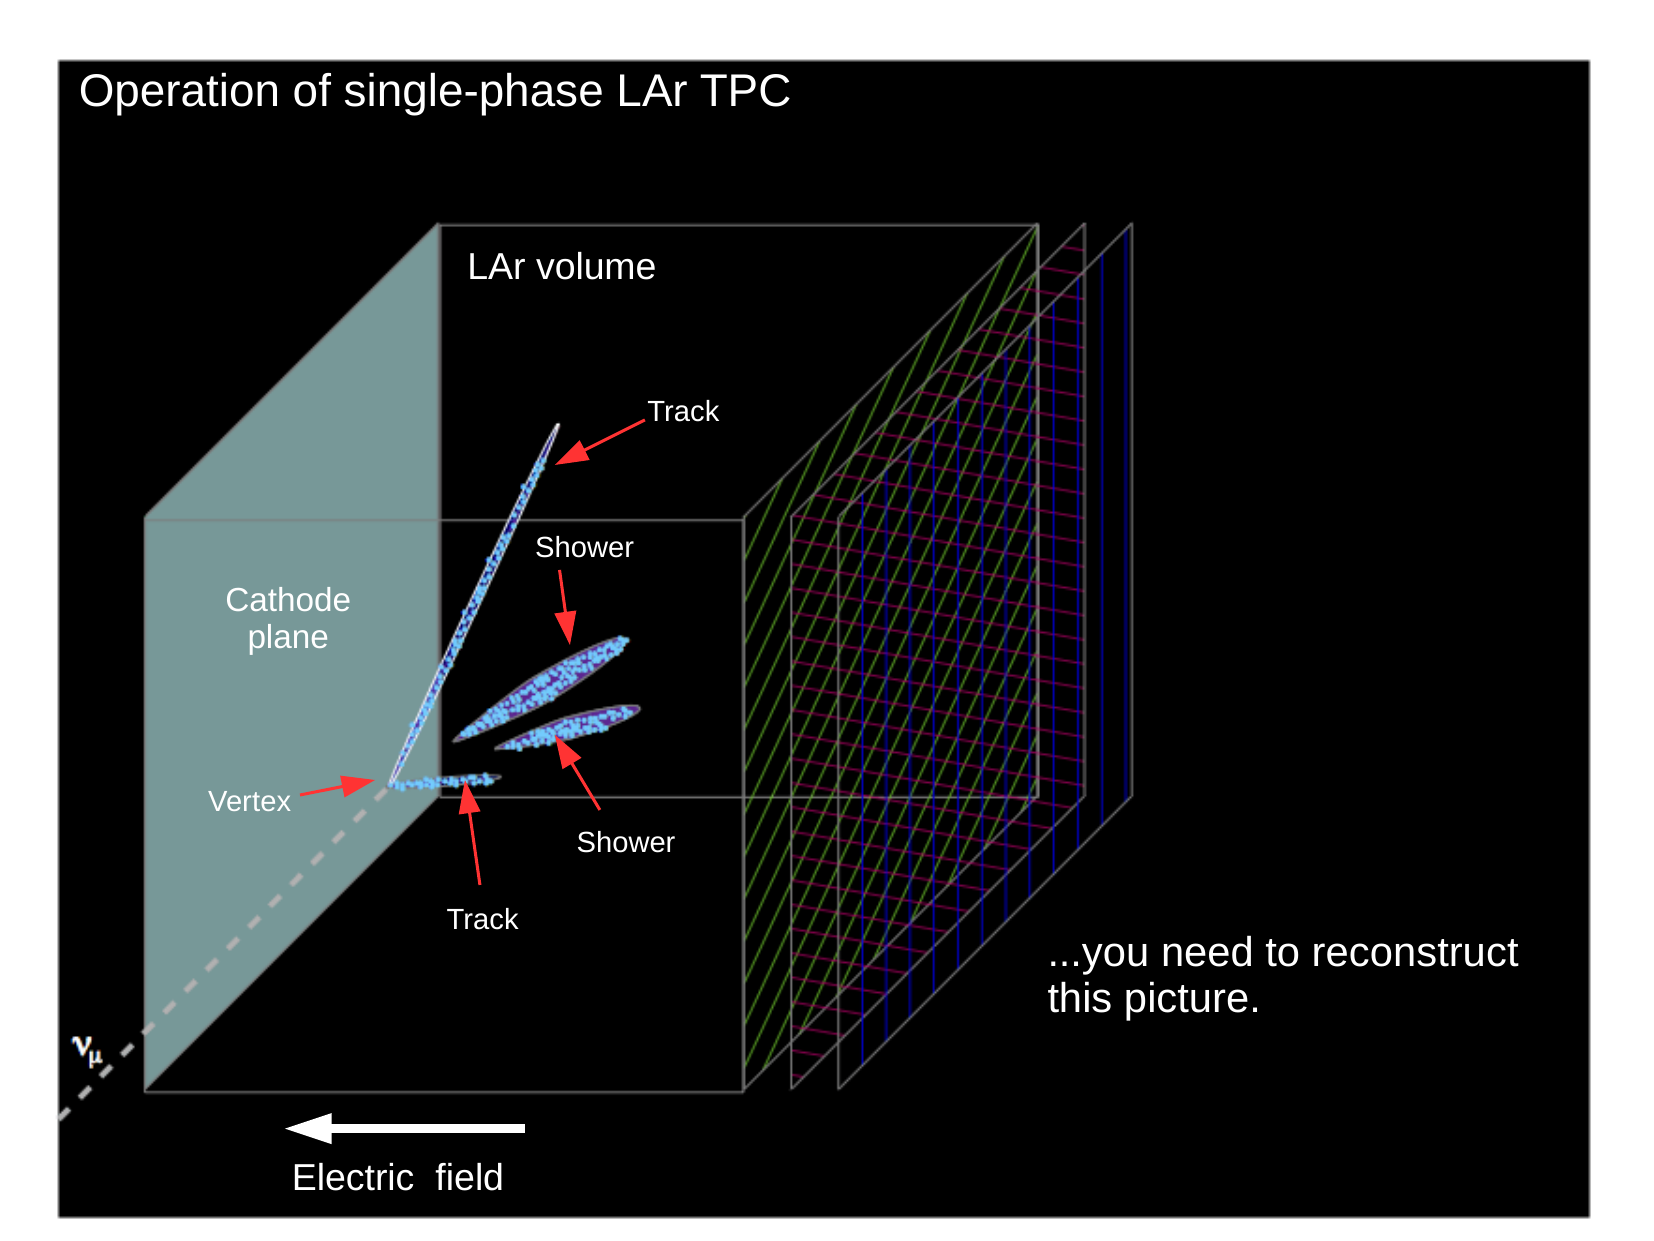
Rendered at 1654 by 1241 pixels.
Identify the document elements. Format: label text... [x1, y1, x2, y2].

text_box LAr volume [452, 237, 746, 295]
picture [0, 2, 1649, 1241]
text_box Operation of single-phase LAr TPC [64, 57, 808, 124]
text_box ...you need to reconstruct this picture. [1032, 921, 1576, 1169]
text_box Track [632, 387, 756, 444]
text_box Electric field [277, 1149, 600, 1206]
text_box Cathode plane [210, 574, 419, 664]
text_box Shower [520, 523, 673, 580]
text_box Vertex [193, 777, 317, 834]
text_box Track [431, 895, 555, 952]
text_box Shower [561, 818, 715, 875]
